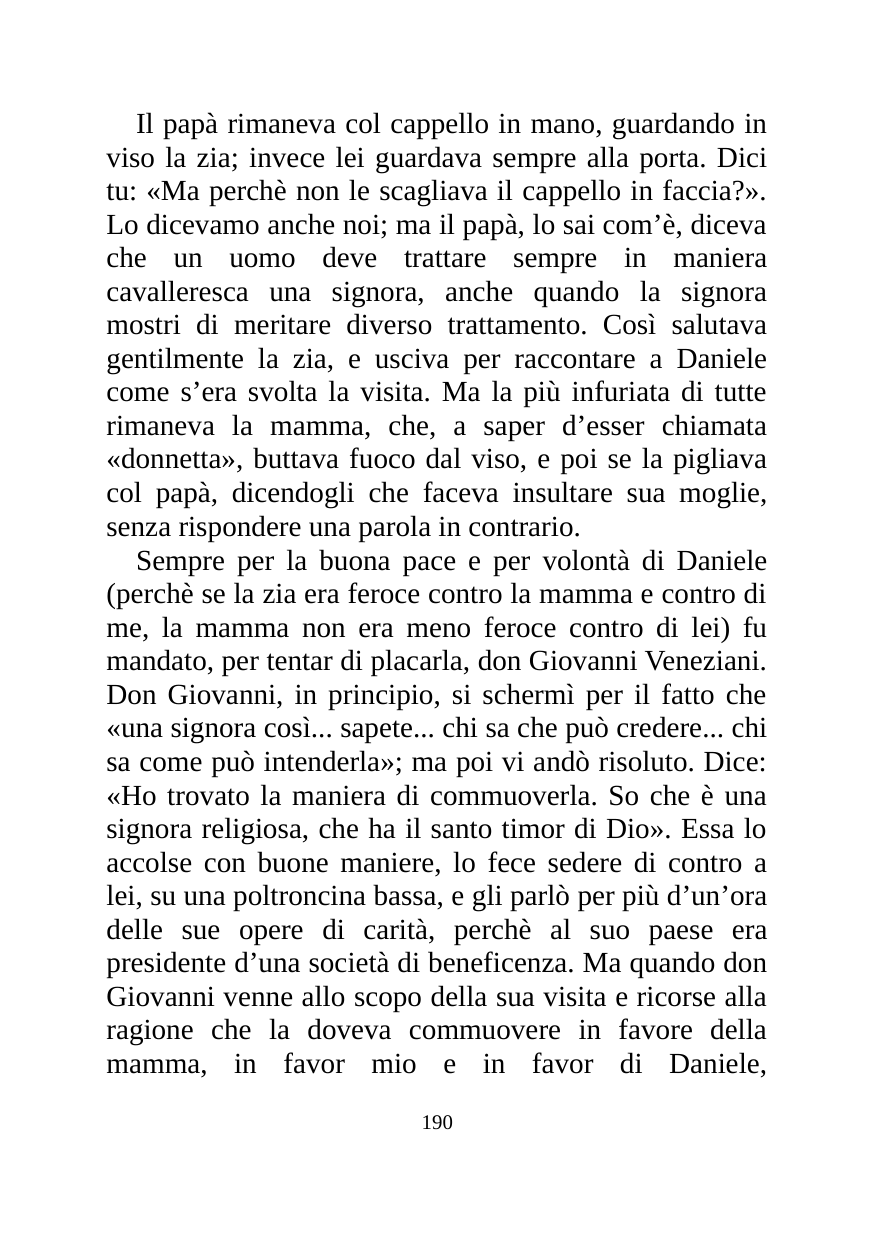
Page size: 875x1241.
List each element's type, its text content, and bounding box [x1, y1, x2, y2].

text Il papà rimaneva col cappello in mano, guardando in viso la zia; invece lei guardava sempre alla porta. Dici tu: «Ma perchè non le scagliava il cappello in faccia?». Lo dicevamo anche noi; ma il papà, lo sai com’è, diceva che un uomo deve trattare sempre in maniera cavalleresca una signora, anche quando la signora mostri di meritare diverso trattamento. Così salutava gentilmente la zia, e usciva per raccontare a Daniele come s’era svolta la visita. Ma la più infuriata di tutte rimaneva la mamma, che, a saper d’esser chiamata «donnetta», buttava fuoco dal viso, e poi se la pigliava col papà, dicendogli che faceva insultare sua moglie, senza rispondere una parola in contrario. [106, 106, 768, 542]
text Sempre per la buona pace e per volontà di Daniele (perchè se la zia era feroce contro la mamma e contro di me, la mamma non era meno feroce contro di lei) fu mandato, per tentar di placarla, don Giovanni Veneziani. Don Giovanni, in principio, si schermì per il fatto che «una signora così... sapete... chi sa che può credere... chi sa come può intenderla»; ma poi vi andò risoluto. Dice: «Ho trovato la maniera di commuoverla. So che è una signora religiosa, che ha il santo timor di Dio». Essa lo accolse con buone maniere, lo fece sedere di contro a lei, su una poltroncina bassa, e gli parlò per più d’un’ora delle sue opere di carità, perchè al suo paese era presidente d’una società di beneficenza. Ma quando don Giovanni venne allo scopo della sua visita e ricorse alla ragione che la doveva commuovere in favore della mamma, in favor mio e in favor di Daniele, [106, 543, 768, 1079]
